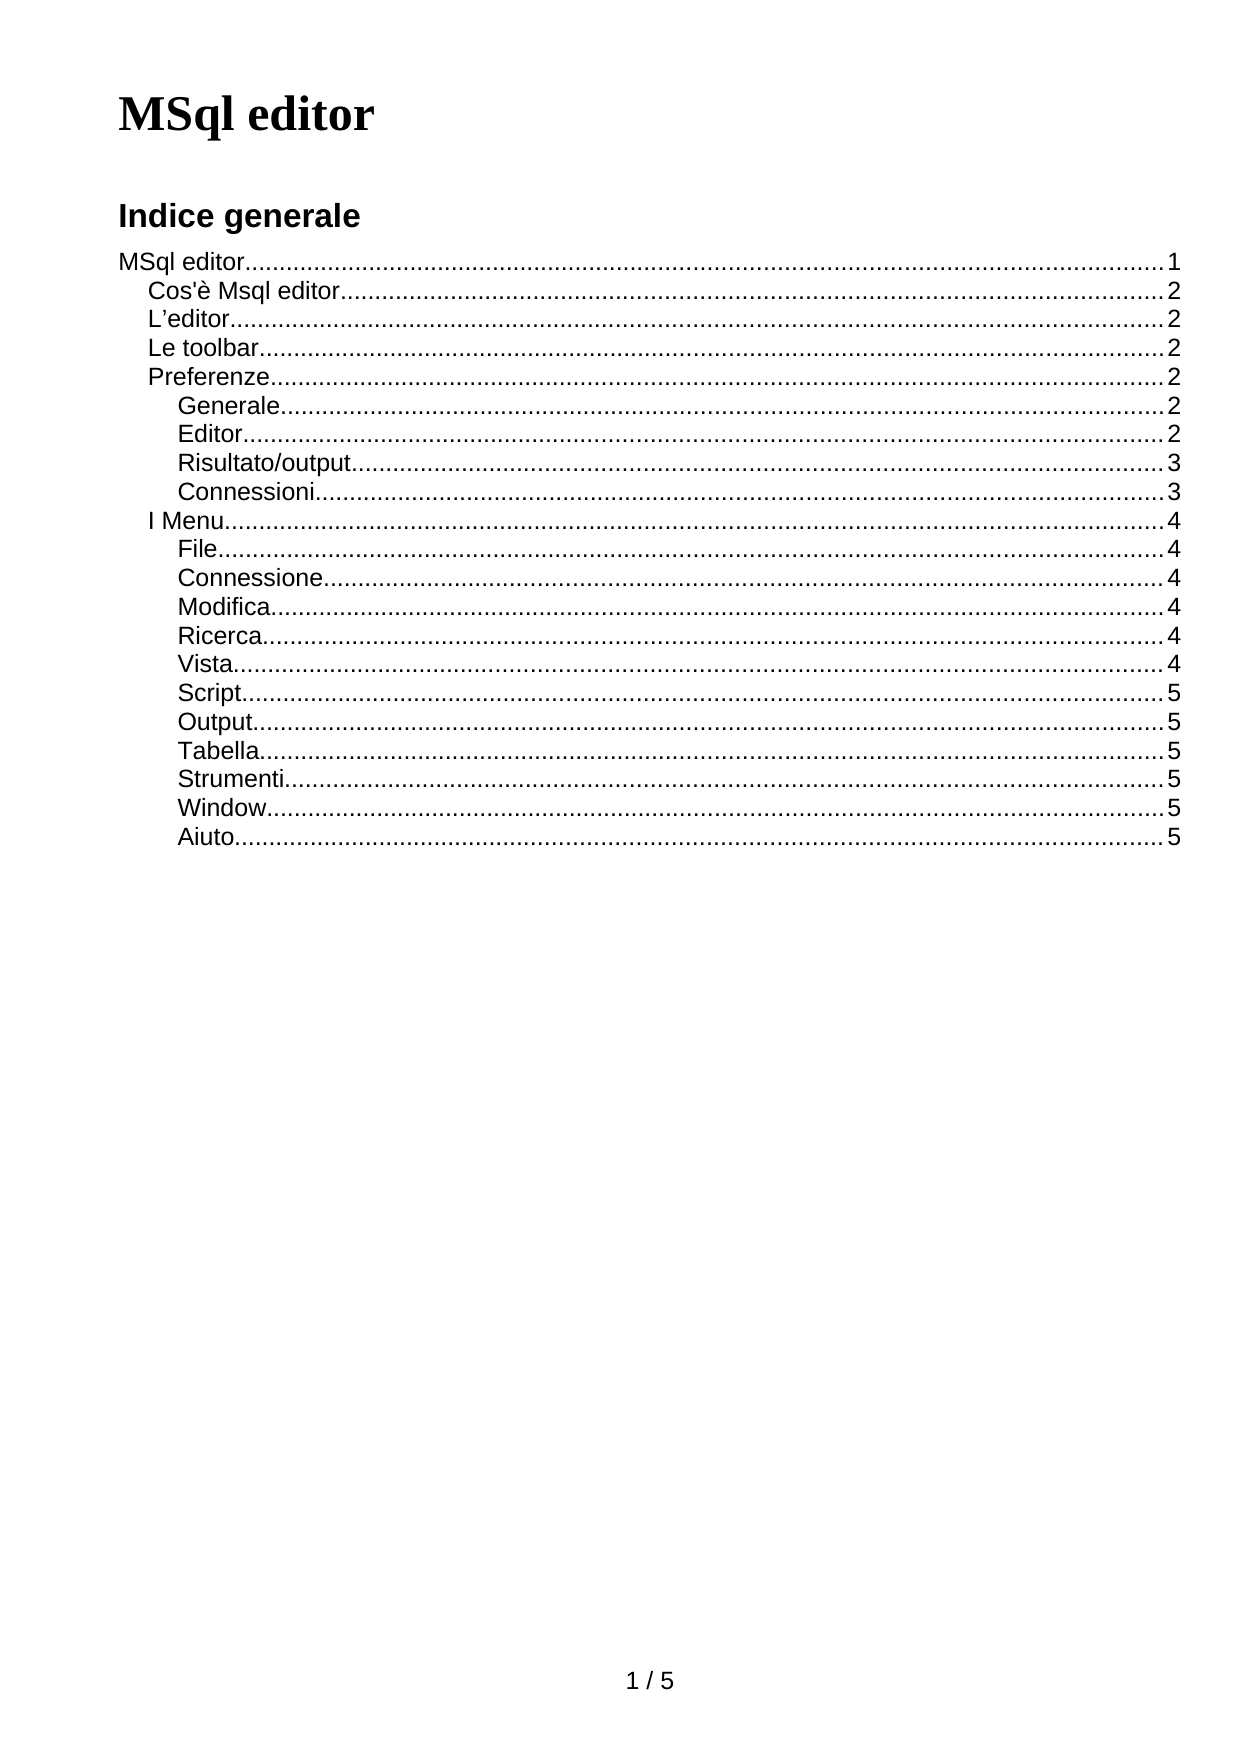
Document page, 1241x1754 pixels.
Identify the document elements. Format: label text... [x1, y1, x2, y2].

text Editor 2 [177, 419, 1181, 448]
text Aiuto 5 [177, 822, 1181, 851]
text Connessioni 3 [177, 477, 1181, 506]
text Vista 4 [177, 649, 1181, 678]
text Cos'è Msql editor 2 [148, 276, 1181, 304]
text MSql editor 1 [118, 247, 1181, 276]
text I Menu 4 [148, 506, 1181, 534]
text L’editor 2 [148, 304, 1181, 333]
text Generale 2 [177, 391, 1181, 419]
text Script 5 [177, 678, 1181, 707]
text Preferenze 2 [148, 362, 1181, 391]
text Tabella 5 [177, 736, 1181, 764]
text Modifica 4 [177, 592, 1181, 621]
text Risultato/output 3 [177, 448, 1181, 477]
text Ricerca 4 [177, 621, 1181, 649]
text Strumenti 5 [177, 764, 1181, 793]
text File 4 [177, 534, 1181, 563]
subtitle Indice generale [118, 196, 1181, 234]
text Le toolbar 2 [148, 333, 1181, 362]
text Output 5 [177, 707, 1181, 736]
text Connessione 4 [177, 563, 1181, 592]
text Window 5 [177, 793, 1181, 822]
